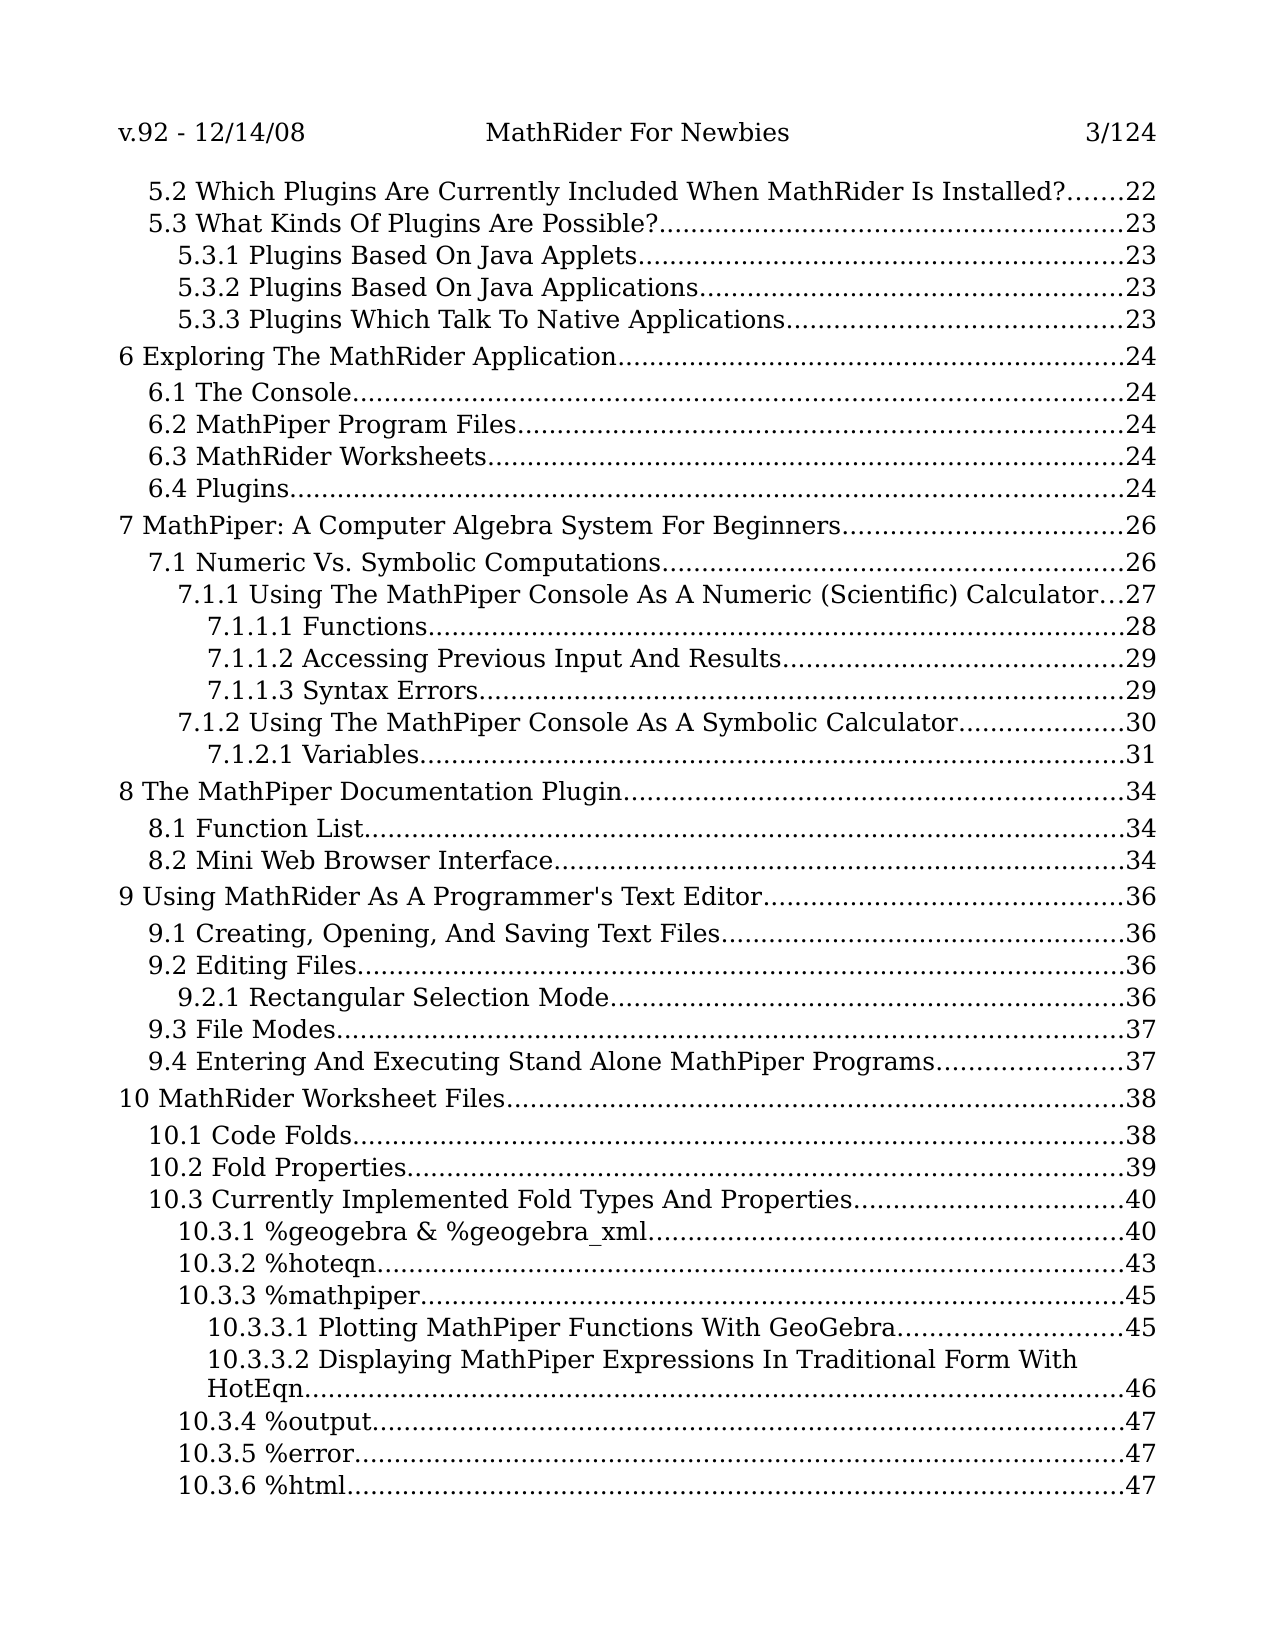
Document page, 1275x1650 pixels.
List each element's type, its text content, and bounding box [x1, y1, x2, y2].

text 8.2 Mini Web Browser Interface 34 [148, 846, 1157, 875]
text 10.3 Currently Implemented Fold Types And Properties 40 [148, 1185, 1157, 1214]
text 8 The MathPiper Documentation Plugin 34 [118, 777, 1157, 806]
text 9.2.1 Rectangular Selection Mode 36 [177, 983, 1157, 1013]
text 6 Exploring The MathRider Application 24 [118, 342, 1157, 371]
text 9 Using MathRider As A Programmer's Text Editor 36 [118, 883, 1157, 912]
text 10.3.1 %geogebra & %geogebra_xml. 40 [177, 1217, 1157, 1246]
text 10.3.3.1 Plotting MathPiper Functions With GeoGebra 45 [207, 1313, 1157, 1343]
text 10.3.5 %error 47 [177, 1439, 1157, 1468]
text 10 MathRider Worksheet Files 38 [118, 1084, 1157, 1113]
text 6.3 MathRider Worksheets 24 [148, 443, 1157, 472]
text 9.3 File Modes 37 [148, 1016, 1157, 1045]
text 10.1 Code Folds 38 [148, 1121, 1157, 1150]
text 7.1.2.1 Variables 31 [207, 741, 1157, 770]
text 8.1 Function List 34 [148, 814, 1157, 843]
text 7.1 Numeric Vs. Symbolic Computations 26 [148, 548, 1157, 577]
text 5.2 Which Plugins Are Currently Included When MathRider Is Installed? 22 [148, 177, 1157, 206]
text 7.1.2 Using The MathPiper Console As A Symbolic Calculator 30 [177, 708, 1157, 738]
text 6.4 Plugins 24 [148, 475, 1157, 504]
text 9.2 Editing Files 36 [148, 951, 1157, 981]
text 10.3.6 %html 47 [177, 1471, 1157, 1500]
text 10.2 Fold Properties 39 [148, 1153, 1157, 1182]
text 7.1.1 Using The MathPiper Console As A Numeric (Scientific) Calculator 27 [177, 580, 1157, 609]
text 9.4 Entering And Executing Stand Alone MathPiper Programs 37 [148, 1048, 1157, 1077]
text 6.1 The Console 24 [148, 378, 1157, 408]
text 7.1.1.3 Syntax Errors 29 [207, 676, 1157, 706]
text 9.1 Creating, Opening, And Saving Text Files 36 [148, 919, 1157, 948]
text 5.3 What Kinds Of Plugins Are Possible? 23 [148, 209, 1157, 238]
text 5.3.2 Plugins Based On Java Applications 23 [177, 273, 1157, 302]
text 10.3.3 %mathpiper 45 [177, 1281, 1157, 1311]
text 7.1.1.2 Accessing Previous Input And Results 29 [207, 644, 1157, 673]
text 7.1.1.1 Functions 28 [207, 612, 1157, 641]
text 5.3.3 Plugins Which Talk To Native Applications 23 [177, 305, 1157, 334]
text 10.3.2 %hoteqn 43 [177, 1249, 1157, 1278]
text 10.3.3.2 Displaying MathPiper Expressions In Traditional Form With HotEqn 46 [207, 1346, 1157, 1404]
text 10.3.4 %output 47 [177, 1407, 1157, 1436]
text 6.2 MathPiper Program Files 24 [148, 411, 1157, 440]
text 7 MathPiper: A Computer Algebra System For Beginners 26 [118, 511, 1157, 541]
text 5.3.1 Plugins Based On Java Applets 23 [177, 241, 1157, 270]
